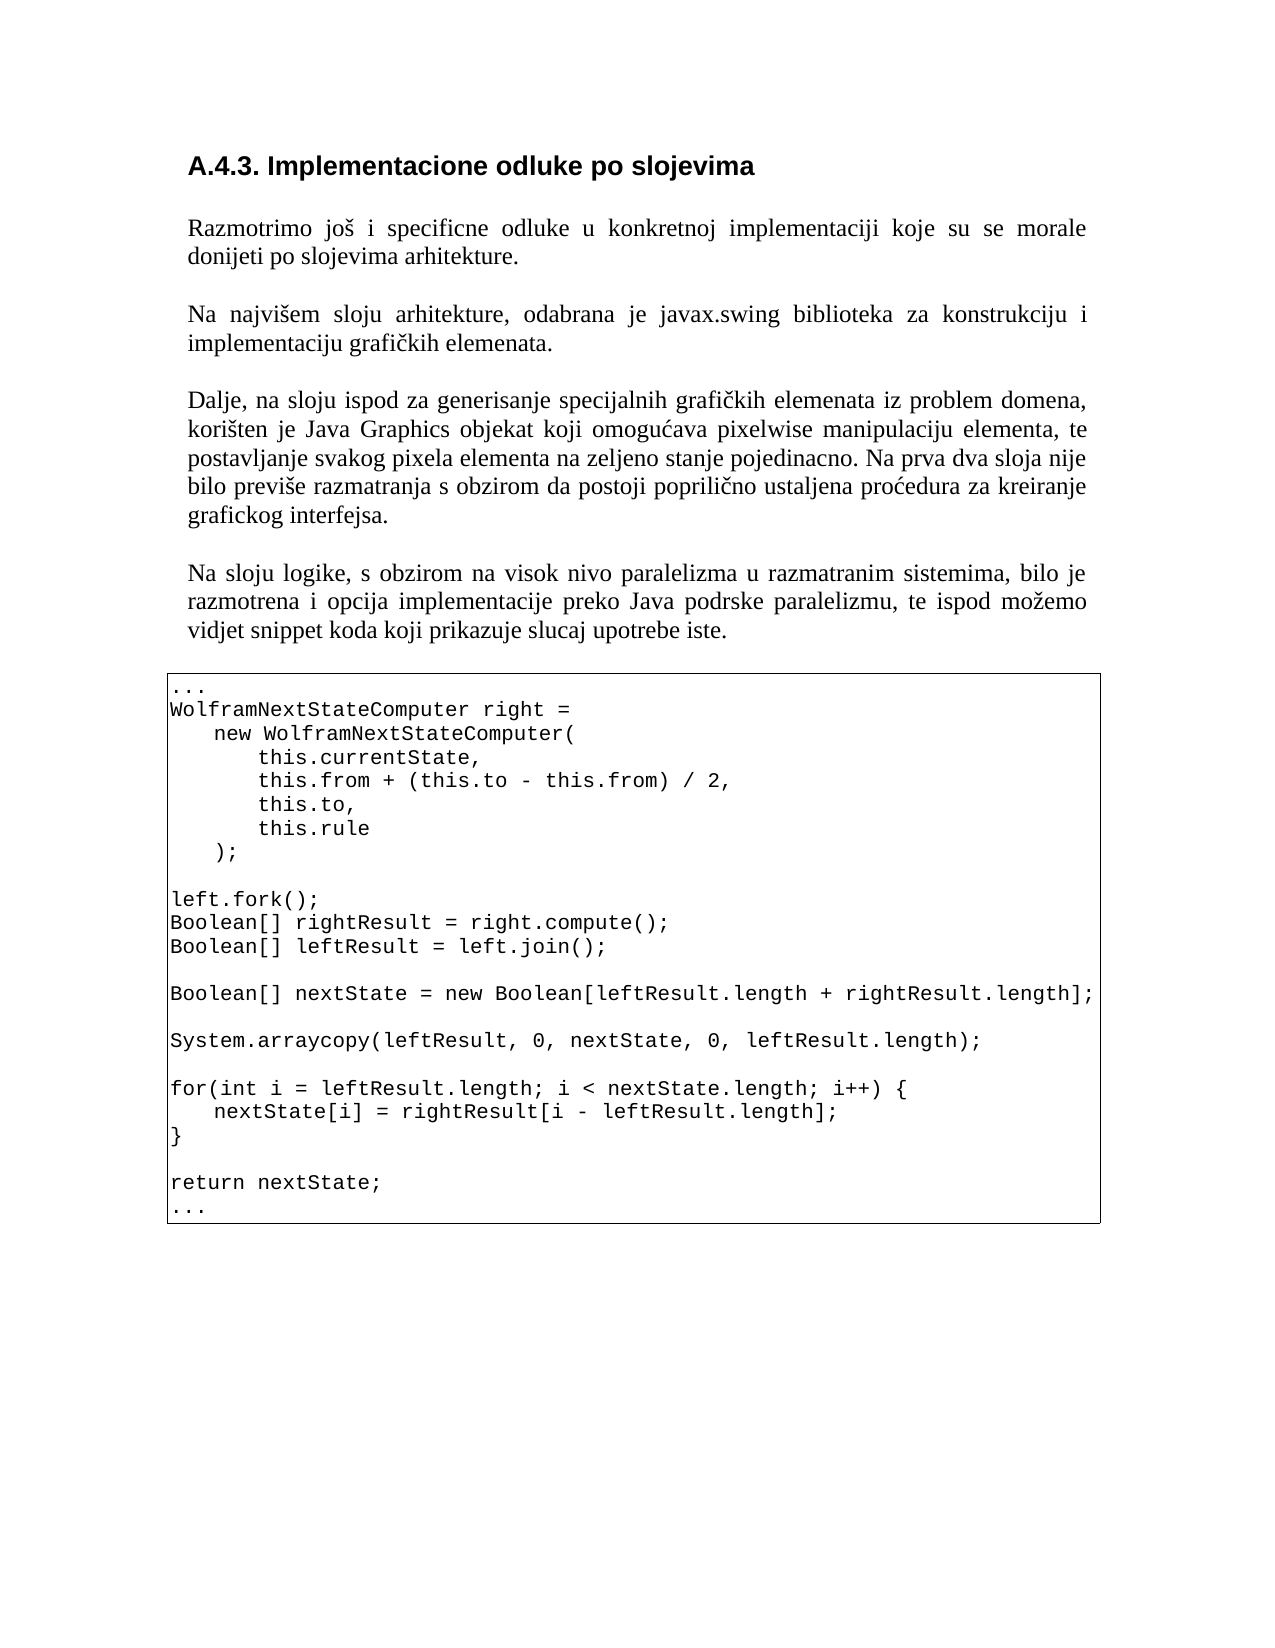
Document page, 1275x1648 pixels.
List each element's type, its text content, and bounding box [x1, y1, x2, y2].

text } [170, 1125, 1097, 1149]
text Razmotrimo još i specificne odluke u konkretnoj implementaciji koje su se morale donijeti po slojevima arhitekture. [187, 213, 1088, 270]
text ... [170, 1196, 1097, 1220]
text Boolean[] nextState = new Boolean[leftResult.length + rightResult.length]; [170, 983, 1097, 1007]
subtitle A.4.3. Implementacione odluke po slojevima [187, 150, 1088, 181]
text this.from + (this.to - this.from) / 2, [170, 770, 1097, 794]
text System.arraycopy(leftResult, 0, nextState, 0, leftResult.length); [170, 1031, 1097, 1054]
text nextState[i] = rightResult[i - leftResult.length]; [170, 1101, 1097, 1125]
text this.currentState, [170, 747, 1097, 770]
text Na sloju logike, s obzirom na visok nivo paralelizma u razmatranim sistemima, bilo je razmotrena i opcija implementacije preko Java podrske paralelizmu, te ispod možemo vidjet snippet koda koji prikazuje slucaj upotrebe iste. [187, 558, 1088, 644]
text for(int i = leftResult.length; i < nextState.length; i++) { [170, 1078, 1097, 1101]
text return nextState; [170, 1172, 1097, 1196]
text ... [170, 676, 1097, 699]
text this.to, [170, 794, 1097, 818]
text ); [170, 841, 1097, 865]
text left.fork(); [170, 889, 1097, 912]
text Boolean[] leftResult = left.join(); [170, 936, 1097, 959]
text Na najvišem sloju arhitekture, odabrana je javax.swing biblioteka za konstrukciju i implementaciju grafičkih elemenata. [187, 299, 1088, 356]
text new WolframNextStateComputer( [170, 723, 1097, 747]
text Boolean[] rightResult = right.compute(); [170, 912, 1097, 936]
text WolframNextStateComputer right = [170, 699, 1097, 723]
text Dalje, na sloju ispod za generisanje specijalnih grafičkih elemenata iz problem domena, korišten je Java Graphics objekat koji omogućava pixelwise manipulaciju elementa, te postavljanje svakog pixela elementa na zeljeno stanje pojedinacno. Na prva dva sloja nije bilo previše razmatranja s obzirom da postoji poprilično ustaljena proćedura za kreiranje grafickog interfejsa. [187, 385, 1088, 529]
text this.rule [170, 818, 1097, 841]
